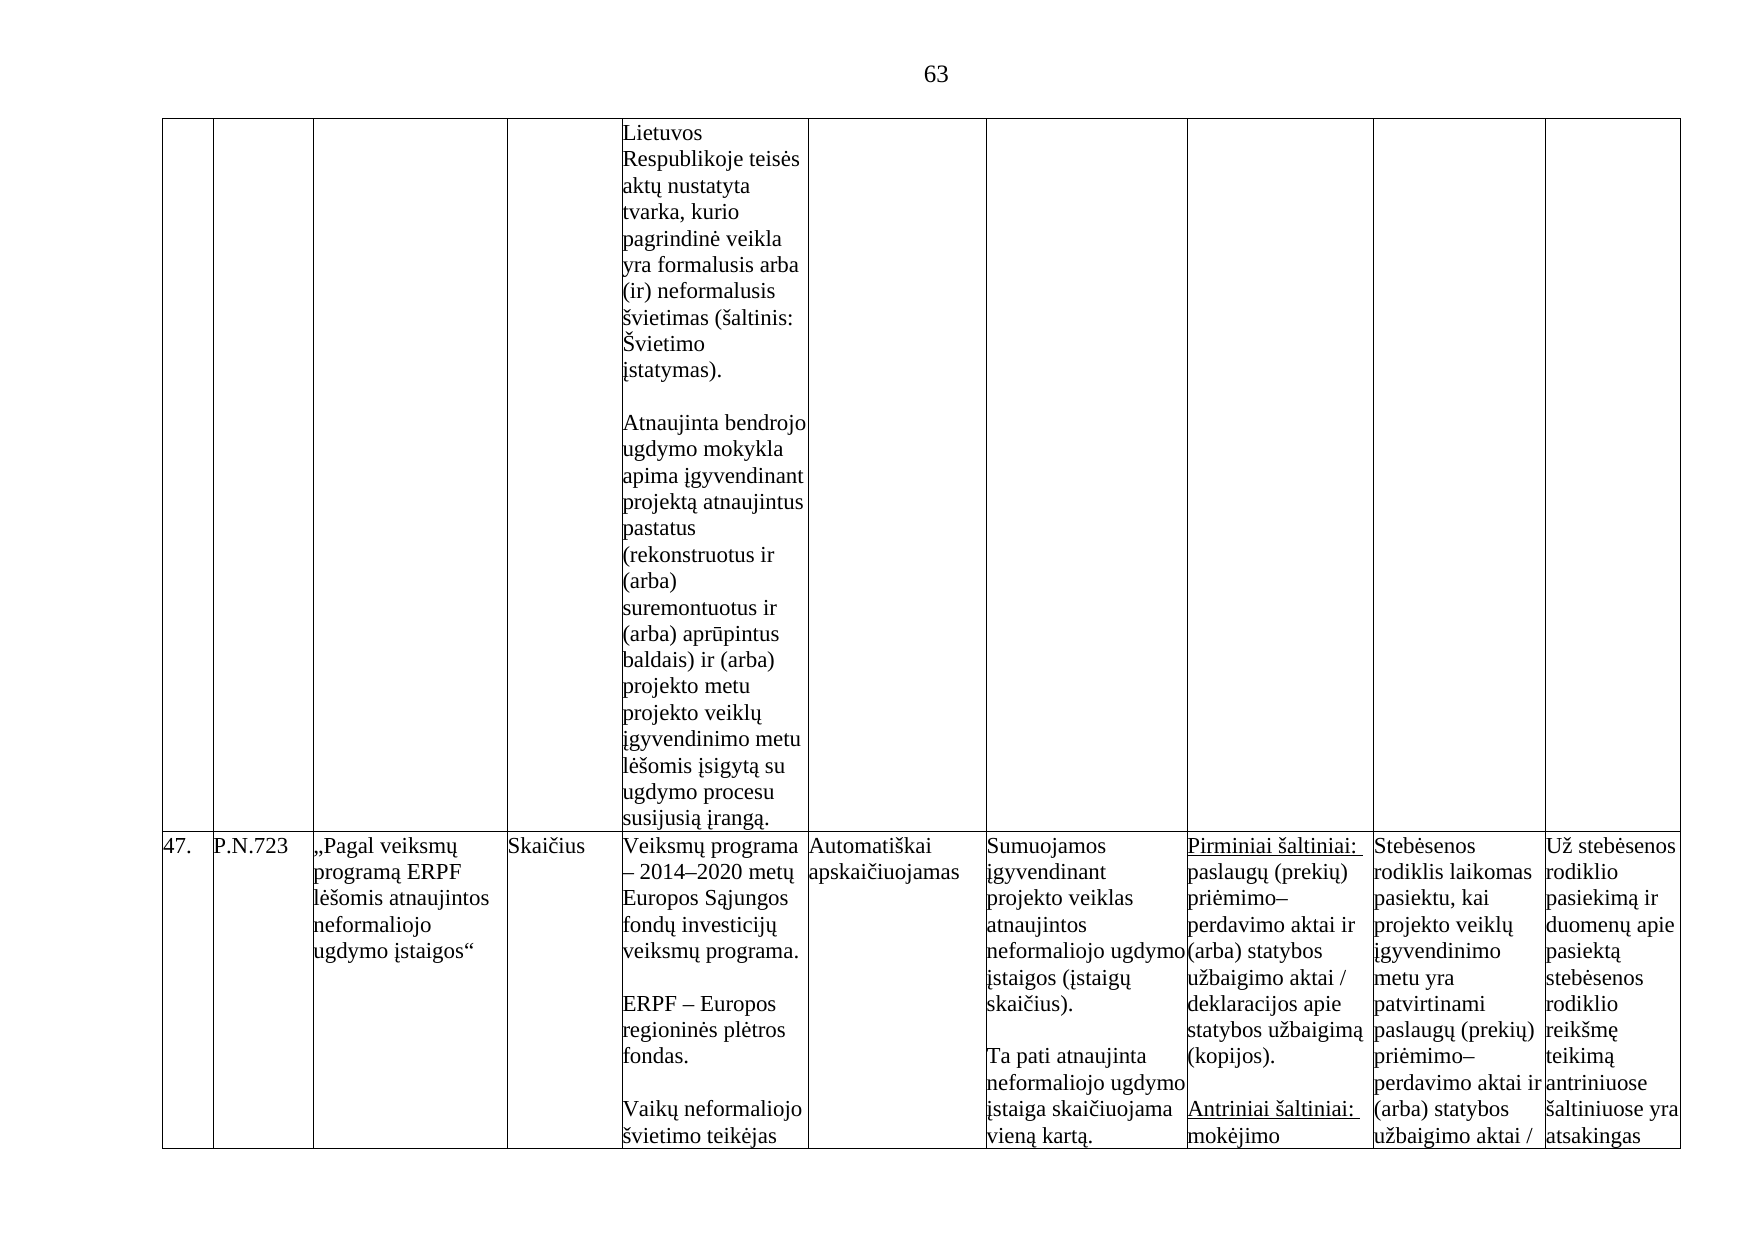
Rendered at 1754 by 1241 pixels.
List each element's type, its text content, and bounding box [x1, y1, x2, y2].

table_cell [163, 119, 213, 831]
table_cell [1188, 119, 1373, 831]
table_cell Veiksmų programa – 2014–2020 metų Europos Sąjungos fondų investicijų veiksmų programa. ERPF – Europos regioninės plėtros fondas. Vaikų neformaliojo švietimo teikėjas [623, 832, 808, 1148]
table_cell [1546, 119, 1680, 831]
table_cell Automatiškai apskaičiuojamas [809, 832, 986, 1148]
table_cell Lietuvos Respublikoje teisės aktų nustatyta tvarka, kurio pagrindinė veikla yra formalusis arba (ir) neformalusis švietimas (šaltinis: Švietimo įstatymas). Atnaujinta bendrojo ugdymo mokykla apima įgyvendinant projektą atnaujintus pastatus (rekonstruotus ir (arba) suremontuotus ir (arba) aprūpintus baldais) ir (arba) projekto metu projekto veiklų įgyvendinimo metu lėšomis įsigytą su ugdymo procesu susijusią įrangą. [623, 119, 808, 831]
table_cell Sumuojamos įgyvendinant projekto veiklas atnaujintos neformaliojo ugdymo įstaigos (įstaigų skaičius). Ta pati atnaujinta neformaliojo ugdymo įstaiga skaičiuojama vieną kartą. [987, 832, 1187, 1148]
table_cell Stebėsenos rodiklis laikomas pasiektu, kai projekto veiklų įgyvendinimo metu yra patvirtinami paslaugų (prekių) priėmimo–perdavimo aktai ir (arba) statybos užbaigimo aktai / [1374, 832, 1545, 1148]
table_cell [508, 119, 622, 831]
table_cell Už stebėsenos rodiklio pasiekimą ir duomenų apie pasiektą stebėsenos rodiklio reikšmę teikimą antriniuose šaltiniuose yra atsakingas [1546, 832, 1680, 1148]
table_cell P.N.723 [214, 832, 313, 1148]
table_cell 47. [163, 832, 213, 1148]
table_cell [987, 119, 1187, 831]
table_cell Pirminiai šaltiniai: paslaugų (prekių) priėmimo–perdavimo aktai ir (arba) statybos užbaigimo aktai / deklaracijos apie statybos užbaigimą (kopijos). Antriniai šaltiniai: mokėjimo [1188, 832, 1373, 1148]
table_cell [314, 119, 507, 831]
table_cell Skaičius [508, 832, 622, 1148]
table_cell [214, 119, 313, 831]
table_cell „Pagal veiksmų programą ERPF lėšomis atnaujintos neformaliojo ugdymo įstaigos“ [314, 832, 507, 1148]
table_cell [809, 119, 986, 831]
table_cell [1374, 119, 1545, 831]
